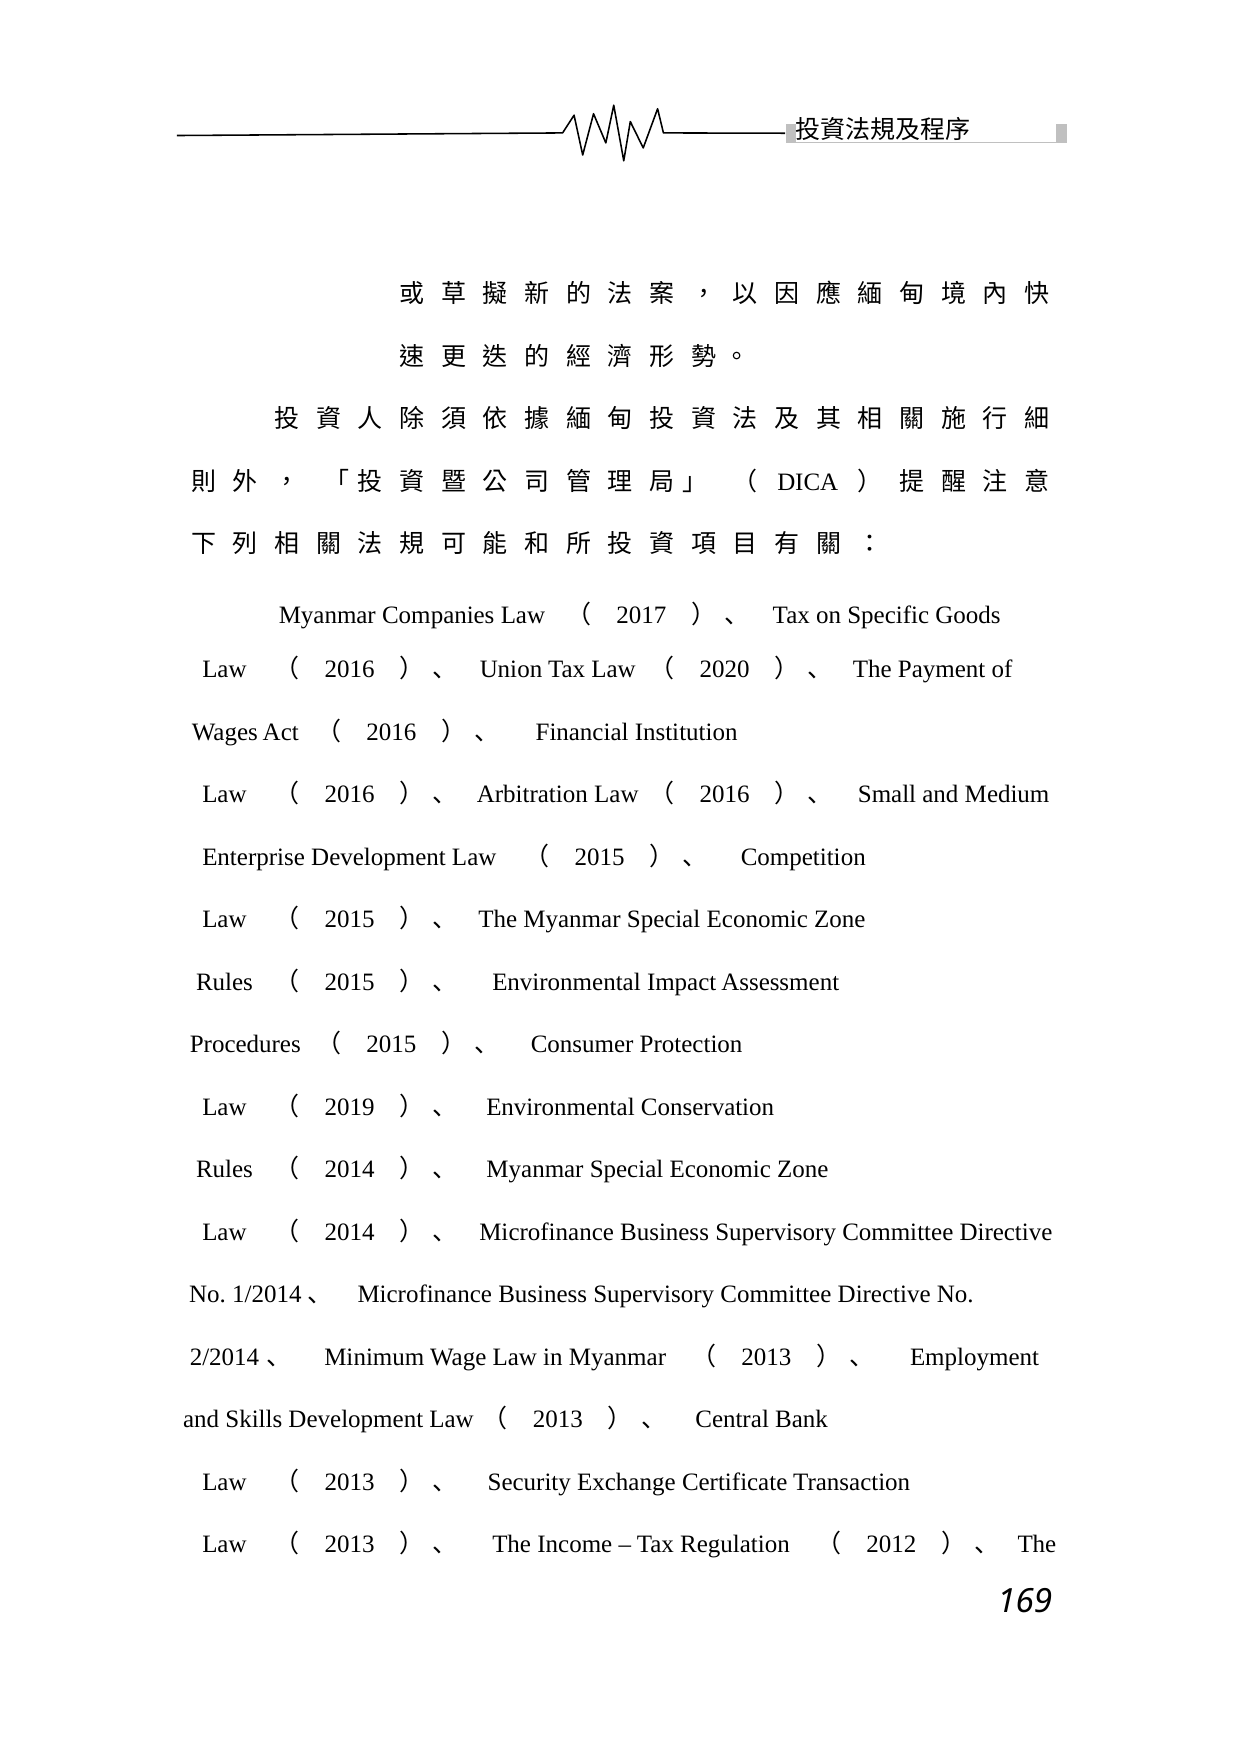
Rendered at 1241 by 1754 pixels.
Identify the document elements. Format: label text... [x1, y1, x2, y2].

text Myanmar Companies Law（2017）、Tax on Specific Goods Law（2016）、Union Tax Law（2020）、The Payment of Wages Act（2016）、Financial Institution Law（2016）、Arbitration Law（2016）、Small and Medium Enterprise Development Law（2015）、Competition Law（2015）、The Myanmar Special Economic Zone Rules（2015）、Environmental Impact Assessment Procedures（2015）、Consumer Protection Law（2019）、Environmental Conservation Rules（2014）、Myanmar Special Economic Zone Law（2014）、Microfinance Business Supervisory Committee Directive No. 1/2014、Microfinance Business Supervisory Committee Directive No. 2/2014、Minimum Wage Law in Myanmar（2013）、Employment and Skills Development Law（2013）、Central Bank Law（2013）、Security Exchange Certificate Transaction Law（2013）、The Income – Tax Regulation（2012）、The [183, 563, 1058, 1563]
text 投資人除須依據緬甸投資法及其相關施行細則外，「投資暨公司管理局」（DICA）提醒注意下列相關法規可能和所投資項目有關： [183, 375, 1058, 563]
text 或草擬新的法案，以因應緬甸境內快速更迭的經濟形勢。 [306, 250, 1058, 375]
